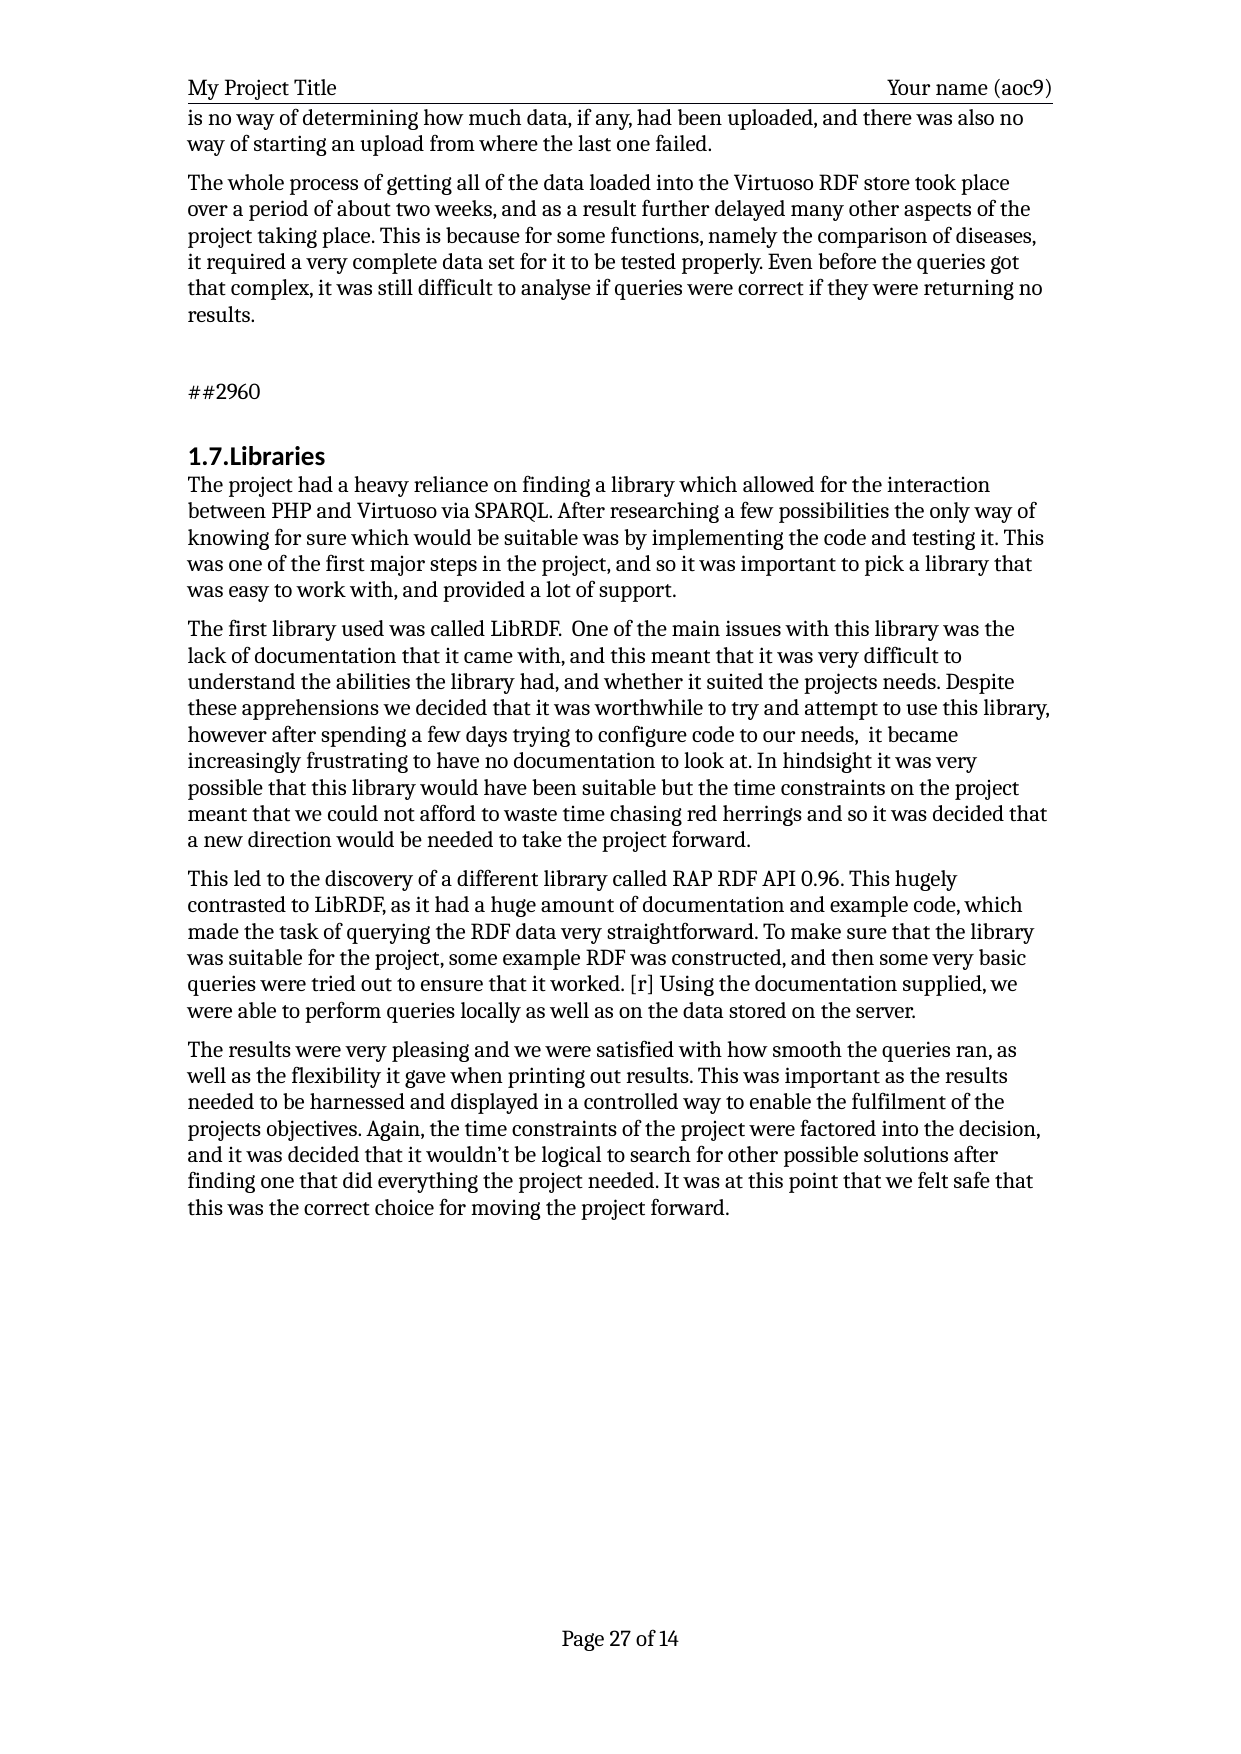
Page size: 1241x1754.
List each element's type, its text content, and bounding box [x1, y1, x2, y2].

text is no way of determining how much data, if any, had been uploaded, and there was also no way of starting an upload from where the last one failed. [187, 104, 1053, 157]
text The whole process of getting all of the data loaded into the Virtuoso RDF store took place over a period of about two weeks, and as a result further delayed many other aspects of the project taking place. This is because for some functions, namely the comparison of diseases, it required a very complete data set for it to be tested properly. Even before the queries got that complex, it was still difficult to analyse if queries were correct if they were returning no results. [187, 170, 1053, 328]
text The first library used was called LibRDF. One of the main issues with this library was the lack of documentation that it came with, and this meant that it was very difficult to understand the abilities the library had, and whether it suited the projects needs. Despite these apprehensions we decided that it was worthwhile to try and attempt to use this library, however after spending a few days trying to configure code to our needs, it became increasingly frustrating to have no documentation to look at. In hindsight it was very possible that this library would have been suitable but the time constraints on the project meant that we could not afford to waste time chasing red herrings and so it was decided that a new direction would be needed to take the project forward. [187, 616, 1053, 853]
subtitle Libraries [187, 439, 1053, 472]
text The results were very pleasing and we were satisfied with how smooth the queries ran, as well as the flexibility it gave when printing out results. This was important as the results needed to be harnessed and displayed in a controlled way to enable the fulfilment of the projects objectives. Again, the time constraints of the project were factored into the decision, and it was decided that it wouldn’t be logical to search for other possible solutions after finding one that did everything the project needed. It was at this point that we felt safe that this was the correct choice for moving the project forward. [187, 1036, 1053, 1221]
text ##2960 [187, 379, 1053, 406]
text The project had a heavy reliance on finding a library which allowed for the interaction between PHP and Virtuoso via SPARQL. After researching a few possibilities the only way of knowing for sure which would be suitable was by implementing the code and testing it. This was one of the first major steps in the project, and so it was important to pick a library that was easy to work with, and provided a lot of support. [187, 472, 1053, 604]
text This led to the discovery of a different library called RAP RDF API 0.96. This hugely contrasted to LibRDF, as it had a huge amount of documentation and example code, which made the task of querying the RDF data very straightforward. To make sure that the library was suitable for the project, some example RDF was constructed, and then some very basic queries were tried out to ensure that it worked. [r] Using the documentation supplied, we were able to perform queries locally as well as on the data stored on the server. [187, 866, 1053, 1024]
